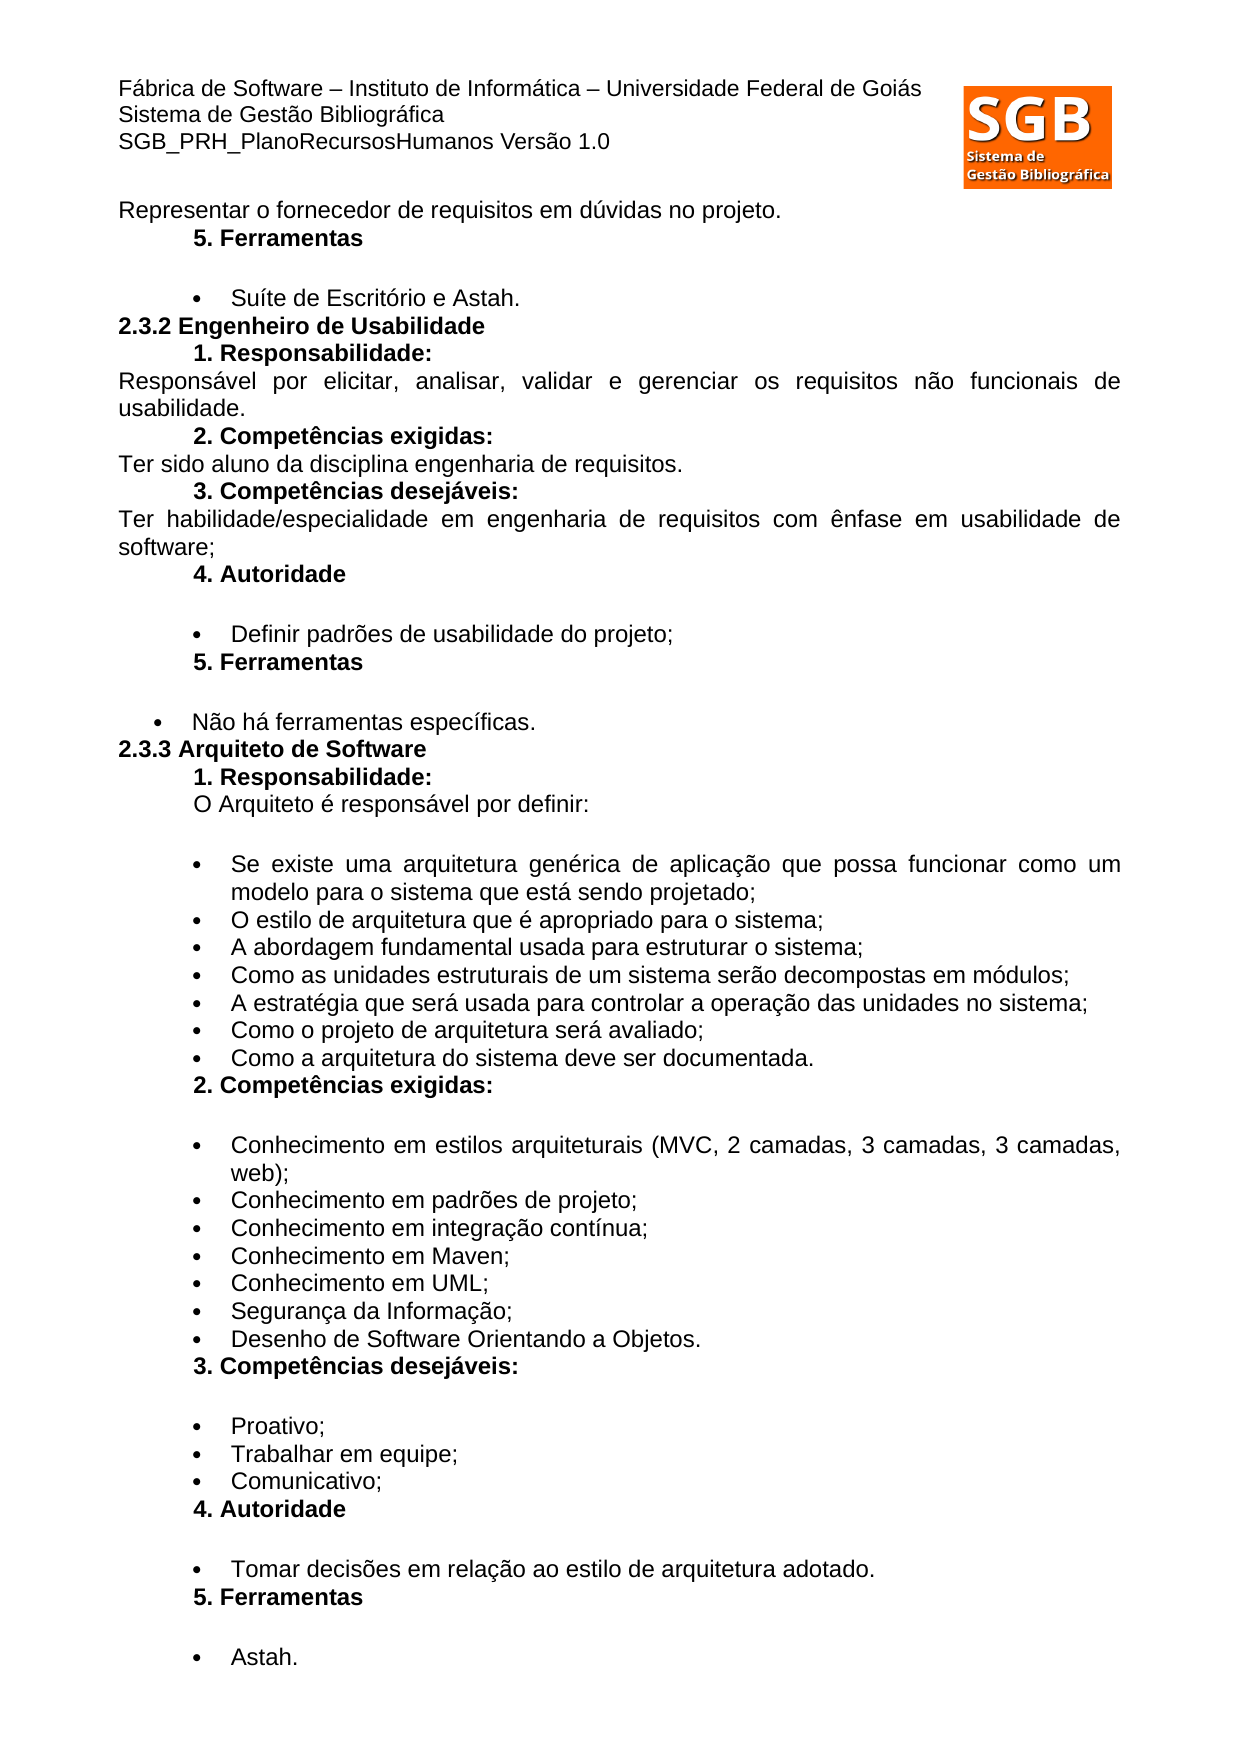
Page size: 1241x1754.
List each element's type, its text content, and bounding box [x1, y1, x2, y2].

list Trabalhar em equipe; [193, 1440, 1122, 1467]
text Ter sido aluno da disciplina engenharia de requisitos. [118, 449, 1122, 477]
list Como a arquitetura do sistema deve ser documentada. [193, 1044, 1122, 1071]
text 3. Competências desejáveis: [118, 1352, 1122, 1380]
list Proativo; [193, 1412, 1122, 1440]
text 4. Autoridade [118, 560, 1122, 588]
text 1. Responsabilidade: [118, 763, 1122, 790]
text 5. Ferramentas [118, 224, 1122, 252]
list A estratégia que será usada para controlar a operação das unidades no sistema; [193, 988, 1122, 1016]
list Conhecimento em padrões de projeto; [193, 1186, 1122, 1214]
text O Arquiteto é responsável por definir: [193, 790, 1122, 818]
list Como as unidades estruturais de um sistema serão decompostas em módulos; [193, 961, 1122, 988]
text 2.3.3 Arquiteto de Software [118, 735, 1122, 763]
text 2. Competências exigidas: [118, 1071, 1122, 1099]
list Conhecimento em estilos arquiteturais (MVC, 2 camadas, 3 camadas, 3 camadas, web); [193, 1131, 1122, 1186]
text 2. Competências exigidas: [118, 422, 1122, 449]
list Conhecimento em integração contínua; [193, 1214, 1122, 1242]
list A abordagem fundamental usada para estruturar o sistema; [193, 933, 1122, 961]
text 3. Competências desejáveis: [118, 477, 1122, 505]
text Representar o fornecedor de requisitos em dúvidas no projeto. [118, 196, 1122, 224]
text Responsável por elicitar, analisar, validar e gerenciar os requisitos não funcionais de usabilidade. [118, 367, 1122, 422]
list Como o projeto de arquitetura será avaliado; [193, 1016, 1122, 1044]
list Tomar decisões em relação ao estilo de arquitetura adotado. [193, 1555, 1122, 1582]
list Conhecimento em Maven; [193, 1242, 1122, 1269]
list Conhecimento em UML; [193, 1269, 1122, 1297]
list Desenho de Software Orientando a Objetos. [193, 1324, 1122, 1352]
text 2.3.2 Engenheiro de Usabilidade [118, 312, 1122, 339]
list Astah. [193, 1642, 1122, 1670]
text 5. Ferramentas [118, 648, 1122, 675]
list Se existe uma arquitetura genérica de aplicação que possa funcionar como um modelo para o sistema que está sendo projetado; [193, 850, 1122, 906]
text 4. Autoridade [118, 1495, 1122, 1522]
list O estilo de arquitetura que é apropriado para o sistema; [193, 906, 1122, 933]
list Segurança da Informação; [193, 1297, 1122, 1324]
text 5. Ferramentas [118, 1582, 1122, 1610]
list Definir padrões de usabilidade do projeto; [193, 620, 1122, 648]
text 1. Responsabilidade: [118, 339, 1122, 367]
list Não há ferramentas específicas. [154, 708, 1122, 735]
list Suíte de Escritório e Astah. [193, 284, 1122, 312]
text Ter habilidade/especialidade em engenharia de requisitos com ênfase em usabilidade de software; [118, 505, 1122, 560]
list Comunicativo; [193, 1467, 1122, 1495]
